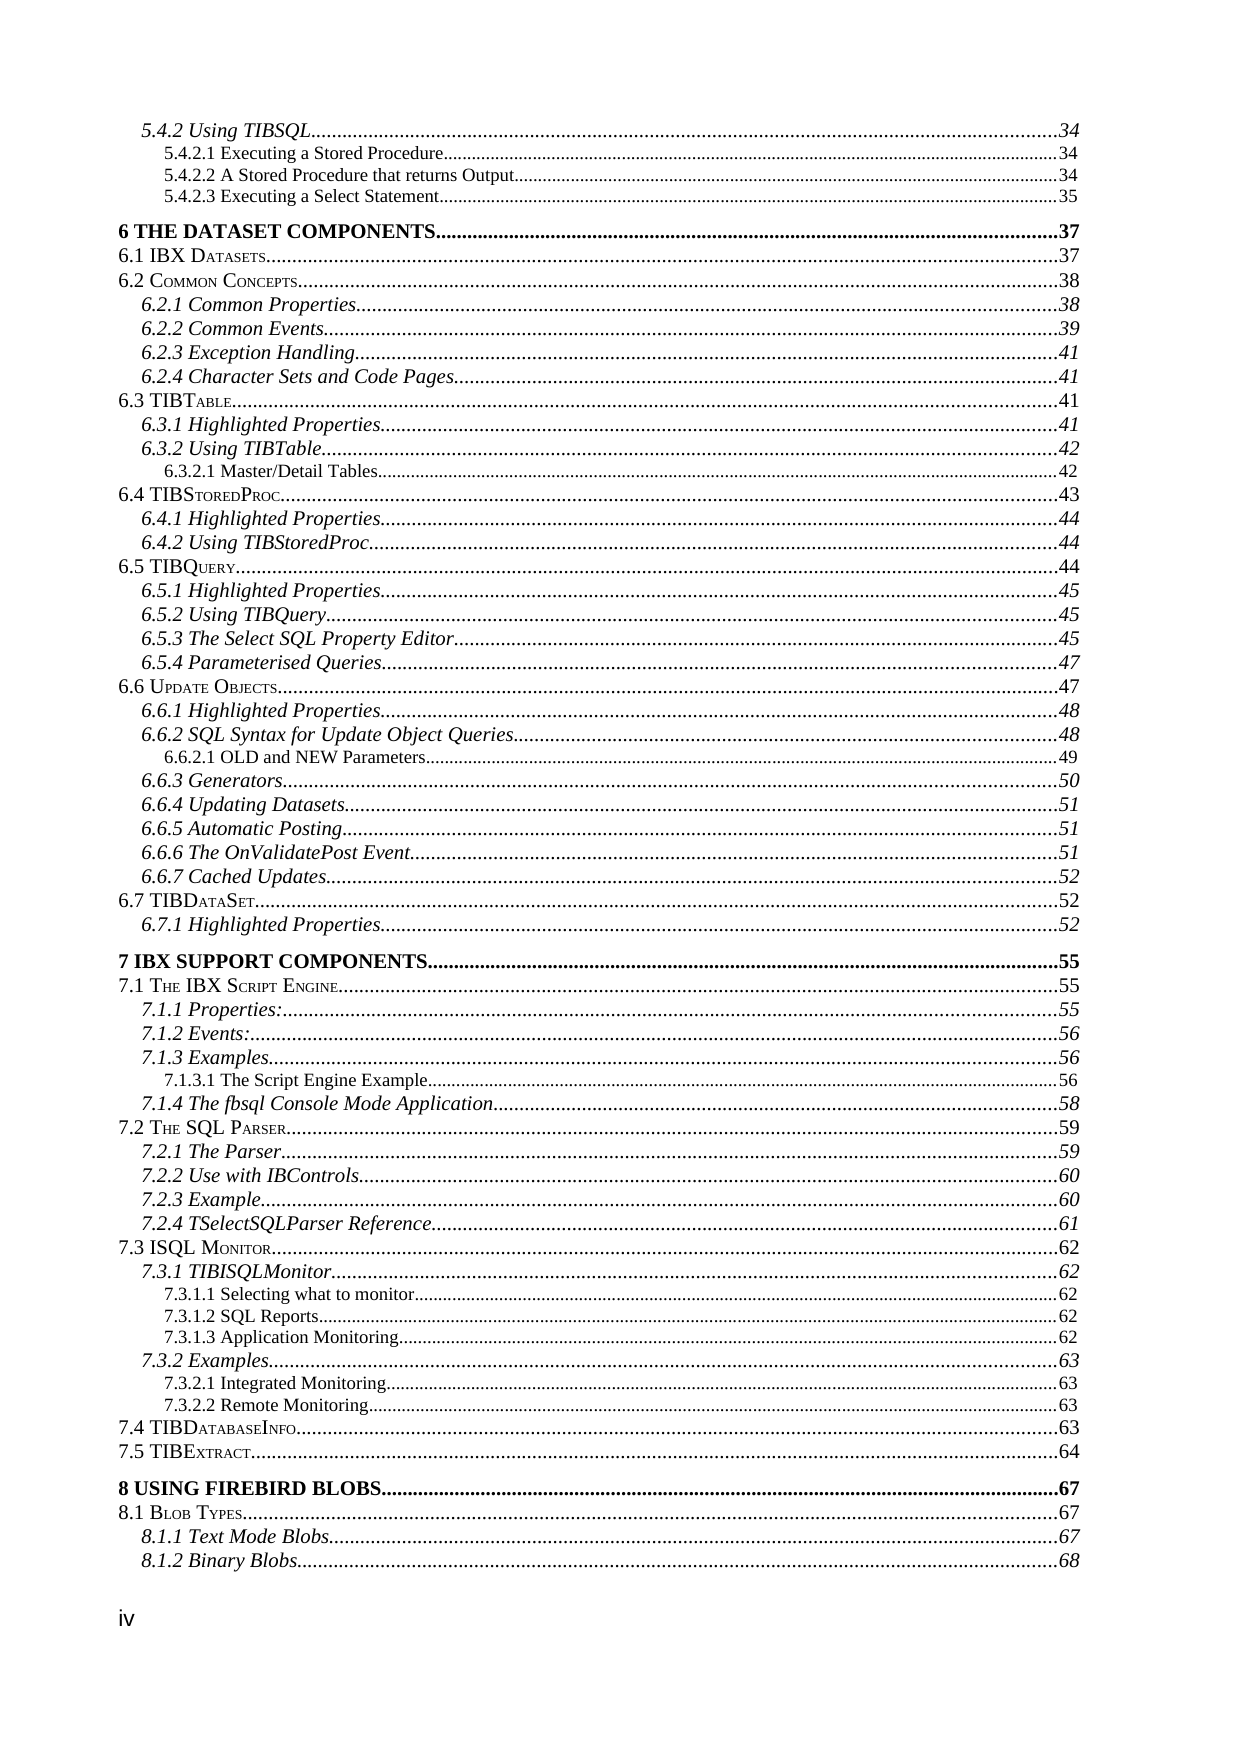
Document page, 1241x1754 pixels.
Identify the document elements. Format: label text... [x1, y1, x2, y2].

text 5.4.2.3 Executing a Select Statement 35 [164, 185, 1122, 207]
text 6.5.2 Using TIBQuery 45 [141, 602, 1122, 626]
text 6.2 Common Concepts 38 [118, 267, 1122, 292]
text 5.4.2.2 A Stored Procedure that returns Output 34 [164, 164, 1122, 185]
text 6.2.3 Exception Handling 41 [141, 340, 1122, 364]
text 6.5.1 Highlighted Properties 45 [141, 578, 1122, 602]
text 6.7.1 Highlighted Properties 52 [141, 912, 1122, 936]
text 7.1 The IBX Script Engine 55 [118, 973, 1122, 997]
text 7.3.2.2 Remote Monitoring 63 [164, 1393, 1122, 1415]
text 6.5.3 The Select SQL Property Editor 45 [141, 626, 1122, 650]
text 7.2.1 The Parser 59 [141, 1139, 1122, 1163]
text 6.3.2 Using TIBTable 42 [141, 436, 1122, 460]
text 7 IBX Support Components 55 [118, 949, 1122, 973]
text 6.3.1 Highlighted Properties 41 [141, 412, 1122, 436]
text 6.6.3 Generators 50 [141, 768, 1122, 792]
text 7.2.2 Use with IBControls 60 [141, 1163, 1122, 1187]
text 6.6.5 Automatic Posting 51 [141, 816, 1122, 840]
text 6.2.4 Character Sets and Code Pages 41 [141, 364, 1122, 388]
text 6.7 TIBDataSet 52 [118, 888, 1122, 912]
text 5.4.2.1 Executing a Stored Procedure 34 [164, 142, 1122, 164]
text 6.5.4 Parameterised Queries 47 [141, 650, 1122, 674]
text 7.3.1.3 Application Monitoring 62 [164, 1326, 1122, 1348]
text 8.1 Blob Types 67 [118, 1500, 1122, 1524]
text 6.6.6 The OnValidatePost Event 51 [141, 840, 1122, 864]
text 6.4.2 Using TIBStoredProc 44 [141, 530, 1122, 554]
text 8.1.1 Text Mode Blobs 67 [141, 1524, 1122, 1548]
text 6.6.1 Highlighted Properties 48 [141, 698, 1122, 722]
text 7.1.3.1 The Script Engine Example 56 [164, 1069, 1122, 1091]
text 7.5 TIBExtract 64 [118, 1439, 1122, 1463]
text 6.6.7 Cached Updates 52 [141, 864, 1122, 888]
text 7.3.2.1 Integrated Monitoring 63 [164, 1372, 1122, 1393]
text 7.3.1.1 Selecting what to monitor 62 [164, 1283, 1122, 1305]
text 7.2.3 Example 60 [141, 1187, 1122, 1211]
text 7.3 ISQL Monitor 62 [118, 1235, 1122, 1259]
text 6 The DataSet Components 37 [118, 219, 1122, 243]
text 7.2 The SQL Parser 59 [118, 1115, 1122, 1139]
text 7.2.4 TSelectSQLParser Reference 61 [141, 1211, 1122, 1235]
text 8.1.2 Binary Blobs 68 [141, 1548, 1122, 1572]
text 7.4 TIBDatabaseInfo 63 [118, 1415, 1122, 1439]
text 6.3.2.1 Master/Detail Tables 42 [164, 460, 1122, 482]
text 7.3.2 Examples 63 [141, 1348, 1122, 1372]
text 6.3 TIBTable 41 [118, 388, 1122, 412]
text 6.1 IBX Datasets 37 [118, 243, 1122, 267]
text 6.5 TIBQuery 44 [118, 554, 1122, 578]
text 7.1.1 Properties: 55 [141, 997, 1122, 1021]
text 7.1.4 The fbsql Console Mode Application 58 [141, 1091, 1122, 1115]
text 6.4 TIBStoredProc 43 [118, 482, 1122, 506]
text 6.6.2.1 OLD and NEW Parameters 49 [164, 746, 1122, 768]
text 6.4.1 Highlighted Properties 44 [141, 506, 1122, 530]
text 8 Using Firebird Blobs 67 [118, 1476, 1122, 1500]
text 6.2.2 Common Events 39 [141, 316, 1122, 340]
text 7.1.3 Examples 56 [141, 1045, 1122, 1069]
text 7.1.2 Events: 56 [141, 1021, 1122, 1045]
text 6.6 Update Objects 47 [118, 674, 1122, 698]
text 6.2.1 Common Properties 38 [141, 292, 1122, 316]
text 6.6.4 Updating Datasets 51 [141, 792, 1122, 816]
text 7.3.1.2 SQL Reports 62 [164, 1305, 1122, 1326]
text 6.6.2 SQL Syntax for Update Object Queries 48 [141, 722, 1122, 746]
text 7.3.1 TIBISQLMonitor 62 [141, 1259, 1122, 1283]
text 5.4.2 Using TIBSQL 34 [141, 118, 1122, 142]
